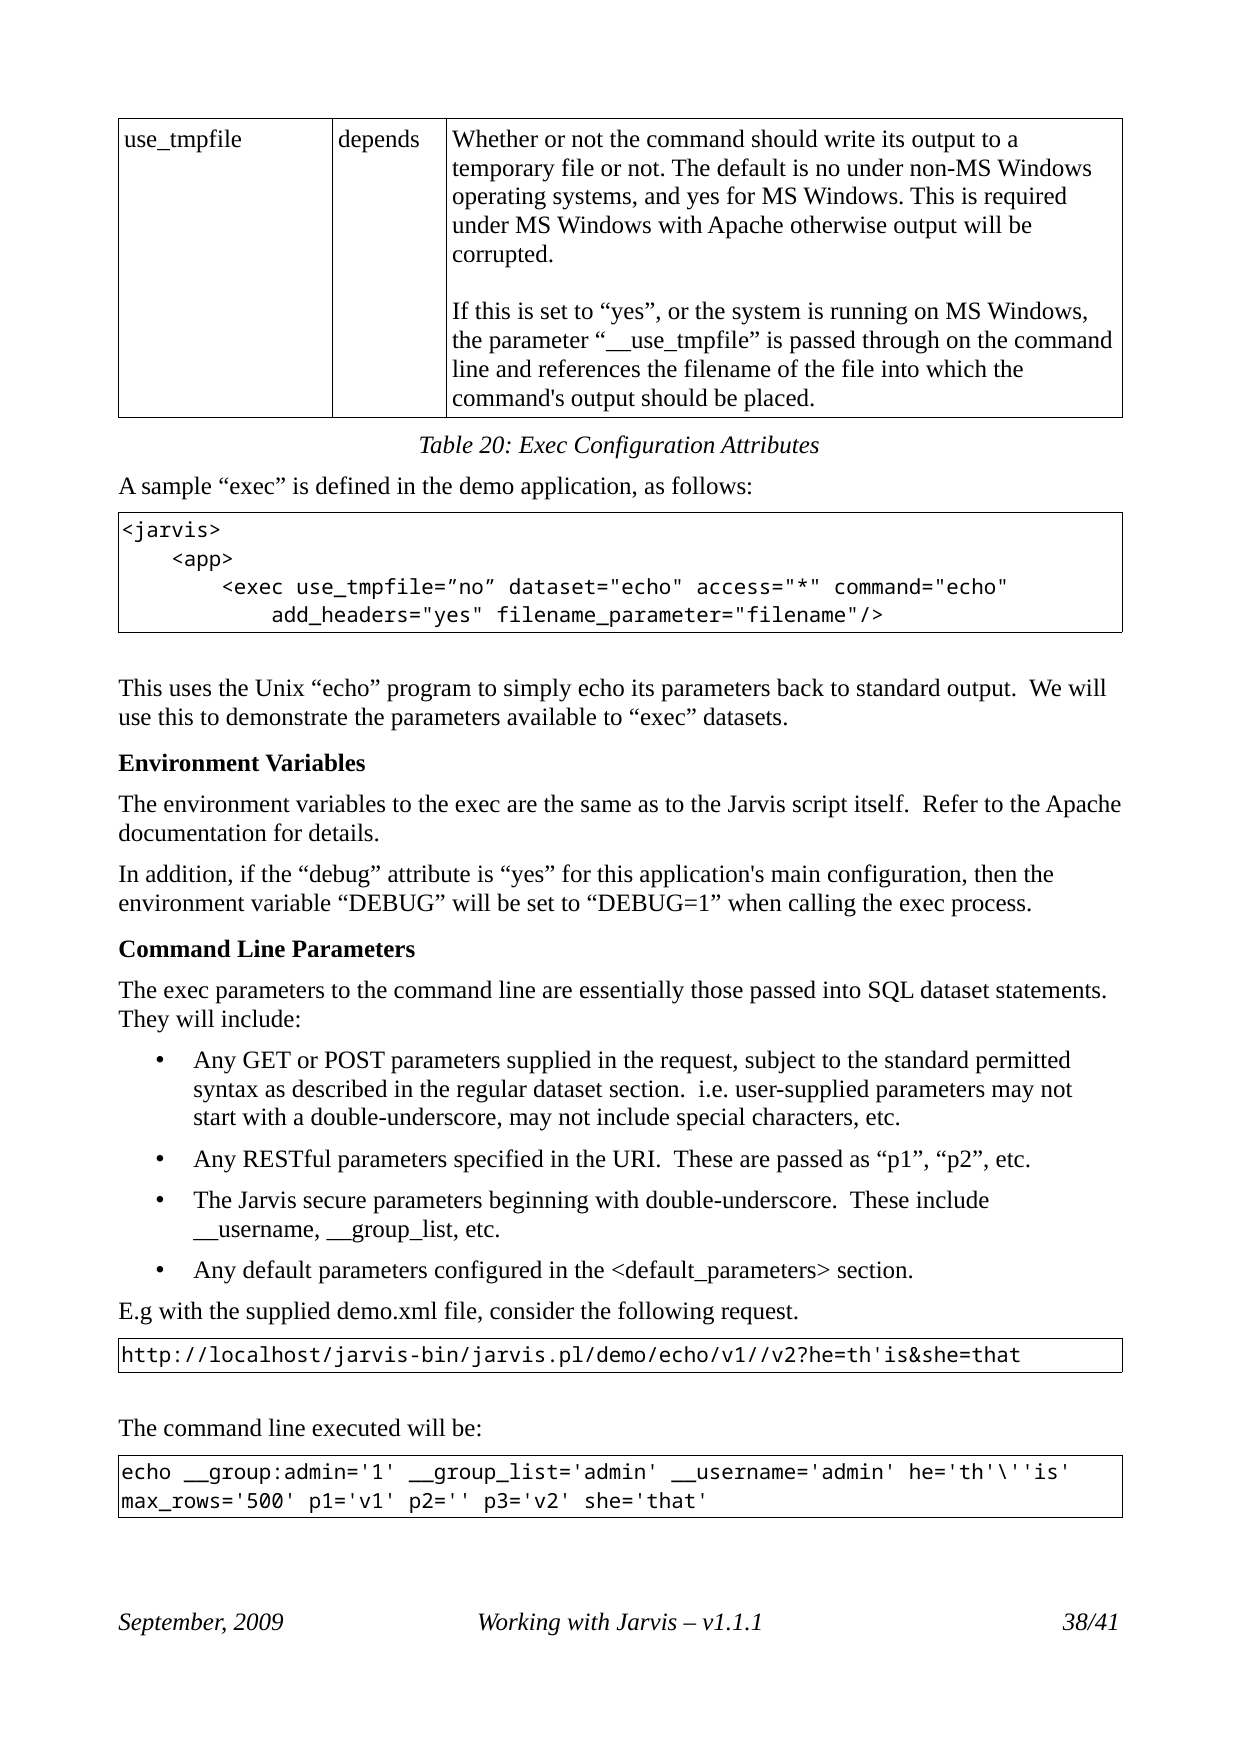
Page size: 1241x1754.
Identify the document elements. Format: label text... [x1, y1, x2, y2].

text The environment variables to the exec are the same as to the Jarvis script itself. Refer to the Apache documentation for details. [118, 789, 1122, 847]
text E.g with the supplied demo.xml file, consider the following request. [118, 1296, 1122, 1325]
list The Jarvis secure parameters beginning with double-underscore. These include __username, __group_list, etc. [156, 1185, 1122, 1242]
list Any default parameters configured in the <default_parameters> section. [156, 1255, 1122, 1284]
text The command line executed will be: [118, 1413, 1122, 1442]
text <exec use_tmpfile=”no” dataset="echo" access="*" command="echo" [119, 569, 1122, 598]
table_cell use_tmpfile [119, 119, 332, 417]
text echo __group:admin='1' __group_list='admin' __username='admin' he='th'\''is' max_rows='500' p1='v1' p2='' p3='v2' she='that' [119, 1456, 1122, 1517]
list Any GET or POST parameters supplied in the request, subject to the standard permitted syntax as described in the regular dataset section. i.e. user-supplied parameters may not start with a double-underscore, may not include special characters, etc. [156, 1045, 1122, 1131]
subtitle Environment Variables [118, 748, 1122, 777]
text This uses the Unix “echo” program to simply echo its parameters back to standard output. We will use this to demonstrate the parameters available to “exec” datasets. [118, 673, 1122, 731]
table_cell depends [333, 119, 446, 417]
text In addition, if the “debug” attribute is “yes” for this application's main configuration, then the environment variable “DEBUG” will be set to “DEBUG=1” when calling the exec process. [118, 859, 1122, 917]
table_cell Whether or not the command should write its output to a temporary file or not. The default is no under non-MS Windows operating systems, and yes for MS Windows. This is required under MS Windows with Apache otherwise output will be corrupted. If this is set to “yes”, or the system is running on MS Windows, the parameter “__use_tmpfile” is passed through on the command line and references the filename of the file into which the command's output should be placed. [447, 119, 1122, 417]
text add_headers="yes" filename_parameter="filename"/> [119, 598, 1122, 632]
subtitle Command Line Parameters [118, 934, 1122, 963]
text A sample “exec” is defined in the demo application, as follows: [118, 471, 1122, 500]
text Table 20: Exec Configuration Attributes [118, 430, 1122, 458]
text http://localhost/jarvis-bin/jarvis.pl/demo/echo/v1//v2?he=th'is&she=that [119, 1339, 1122, 1372]
text <jarvis> [119, 513, 1122, 541]
list Any RESTful parameters specified in the URI. These are passed as “p1”, “p2”, etc. [156, 1144, 1122, 1172]
text The exec parameters to the command line are essentially those passed into SQL dataset statements. They will include: [118, 975, 1122, 1032]
text <app> [119, 541, 1122, 569]
